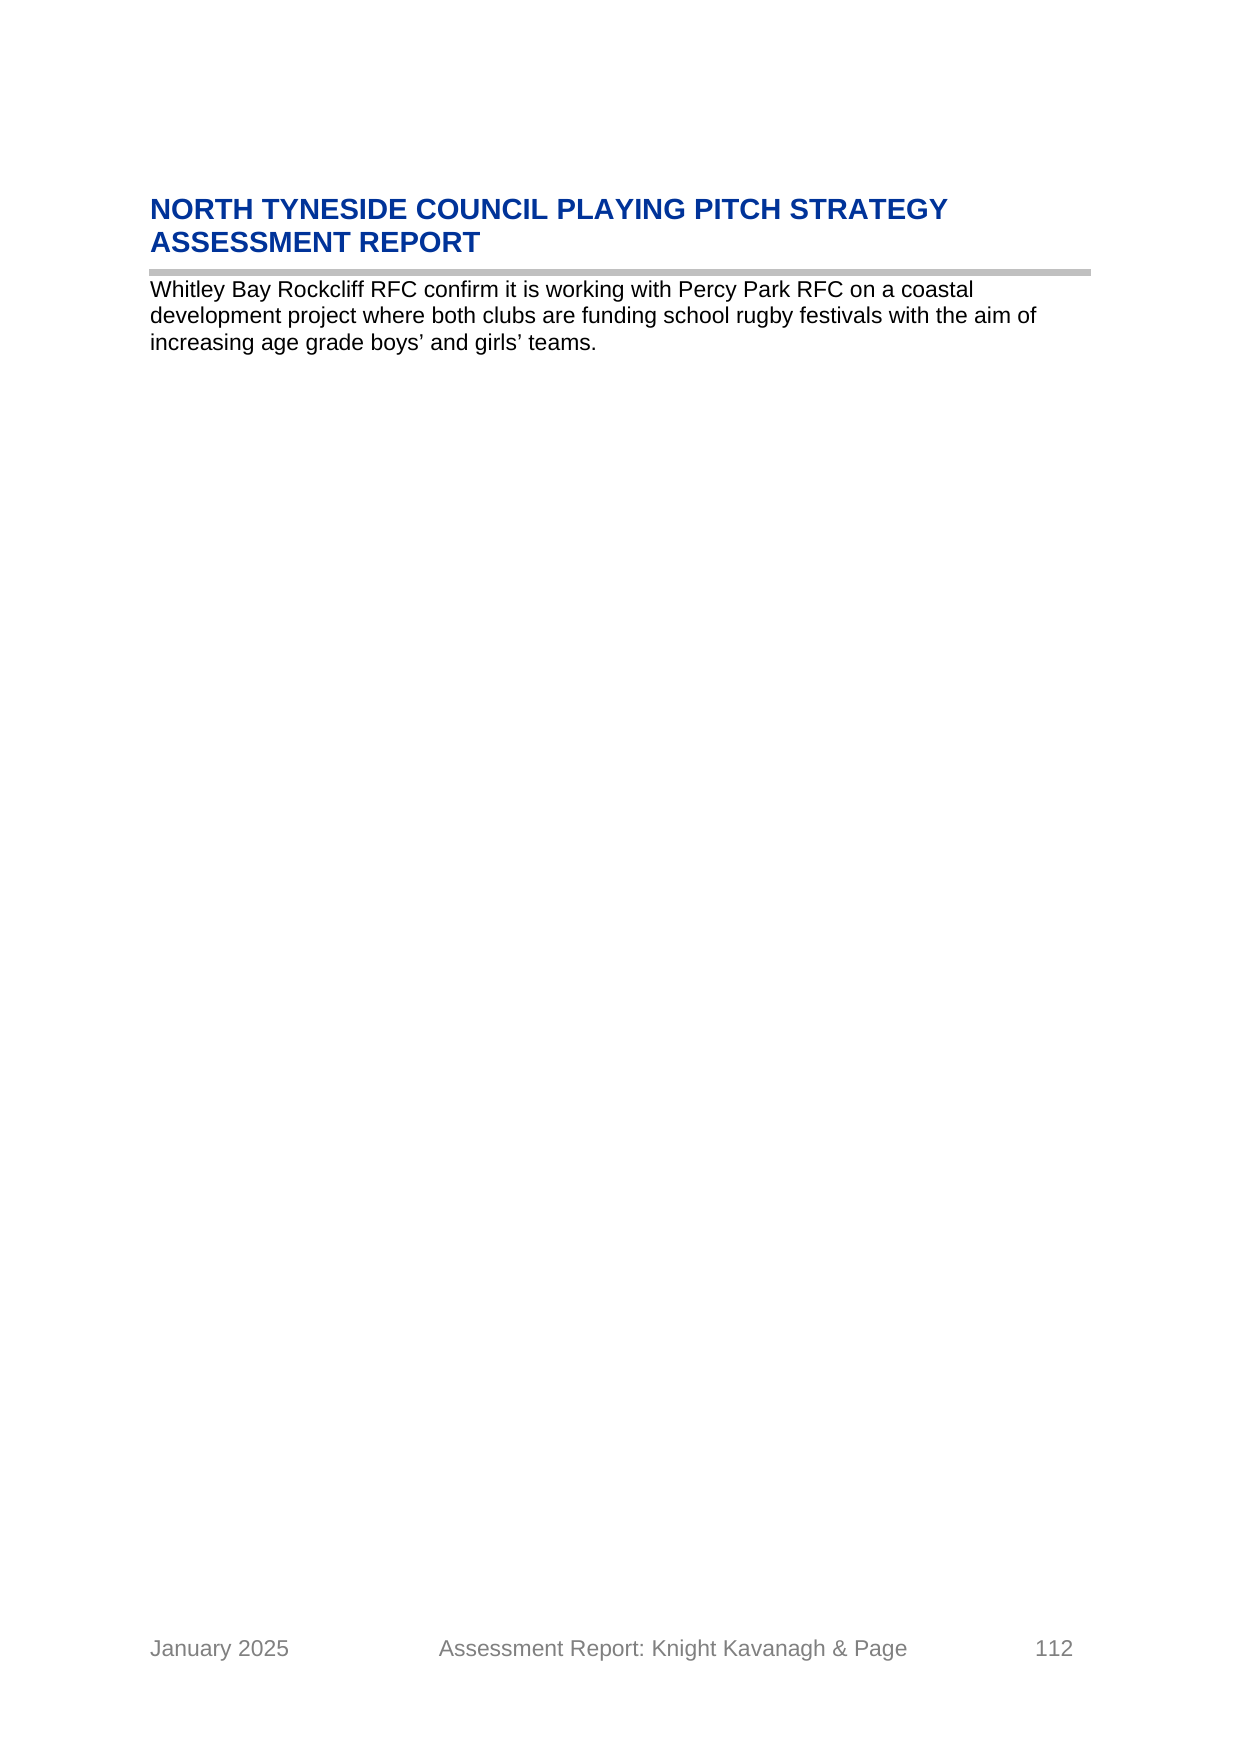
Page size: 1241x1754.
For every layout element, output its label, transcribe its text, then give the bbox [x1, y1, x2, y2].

text Whitley Bay Rockcliff RFC confirm it is working with Percy Park RFC on a coastal development project where both clubs are funding school rugby festivals with the aim of increasing age grade boys’ and girls’ teams. [150, 276, 1091, 355]
text [150, 259, 1091, 269]
